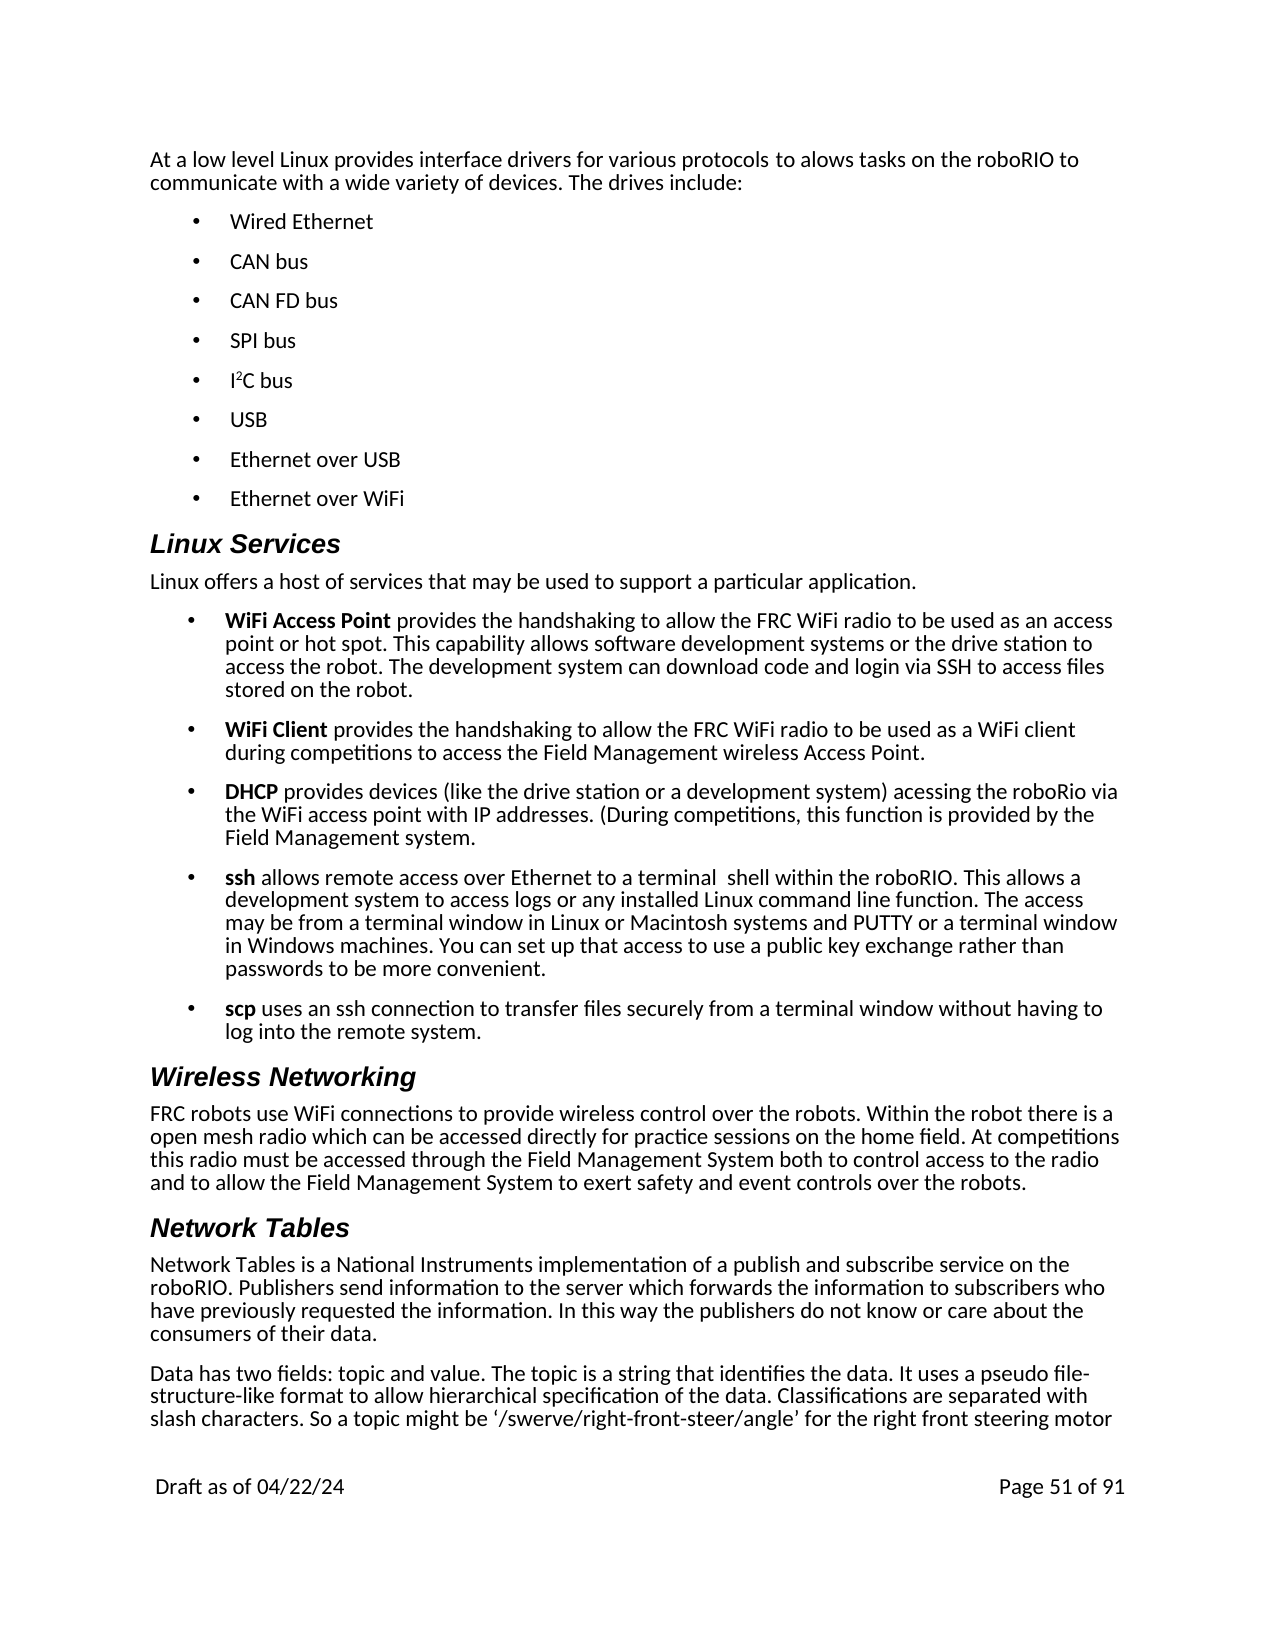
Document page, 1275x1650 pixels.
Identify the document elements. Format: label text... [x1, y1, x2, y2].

text Data has two fields: topic and value. The topic is a string that identifies the data. It uses a pseudo file-structure-like format to allow hierarchical specification of the data. Classifications are separated with slash characters. So a topic might be ‘/swerve/right-front-steer/angle’ for the right front steering motor [150, 1364, 1125, 1433]
list CAN bus [192, 252, 1125, 275]
list I2C bus [192, 371, 1125, 394]
list CAN FD bus [192, 292, 1125, 314]
list DHCP provides devices (like the drive station or a development system) acessing the roboRio via the WiFi access point with IP addresses. (During competitions, this function is provided by the Field Management system. [187, 782, 1125, 851]
text FRC robots use WiFi connections to provide wireless control over the robots. Within the robot there is a open mesh radio which can be accessed directly for practice sessions on the home field. At competitions this radio must be accessed through the Field Management System both to control access to the radio and to allow the Field Management System to exert safety and event controls over the robots. [150, 1104, 1125, 1196]
list WiFi Access Point provides the handshaking to allow the FRC WiFi radio to be used as an access point or hot spot. This capability allows software development systems or the drive station to access the robot. The development system can download code and login via SSH to access files stored on the robot. [187, 612, 1125, 703]
list ssh allows remote access over Ethernet to a terminal shell within the roboRIO. This allows a development system to access logs or any installed Linux command line function. The access may be from a terminal window in Linux or Macintosh systems and PUTTY or a terminal window in Windows machines. You can set up that access to use a public key exchange rather than passwords to be more convenient. [187, 868, 1125, 982]
list scp uses an ssh connection to transfer files securely from a terminal window without having to log into the remote system. [187, 999, 1125, 1045]
subtitle Network Tables [150, 1213, 1125, 1243]
text Network Tables is a National Instruments implementation of a publish and subscribe service on the roboRIO. Publishers send information to the server which forwards the information to subscribers who have previously requested the information. In this way the publishers do not know or care about the consumers of their data. [150, 1256, 1125, 1347]
subtitle Linux Services [150, 529, 1125, 559]
list SPI bus [192, 331, 1125, 354]
list WiFi Client provides the handshaking to allow the FRC WiFi radio to be used as a WiFi client during competitions to access the Field Management wireless Access Point. [187, 720, 1125, 766]
list Ethernet over WiFi [192, 489, 1125, 512]
text Linux offers a host of services that may be used to support a particular application. [150, 572, 1125, 595]
text At a low level Linux provides interface drivers for various protocols to alows tasks on the roboRIO to communicate with a wide variety of devices. The drives include: [150, 150, 1125, 196]
list Wired Ethernet [192, 212, 1125, 235]
subtitle Wireless Networking [150, 1062, 1125, 1092]
list USB [192, 410, 1125, 433]
list Ethernet over USB [192, 450, 1125, 473]
